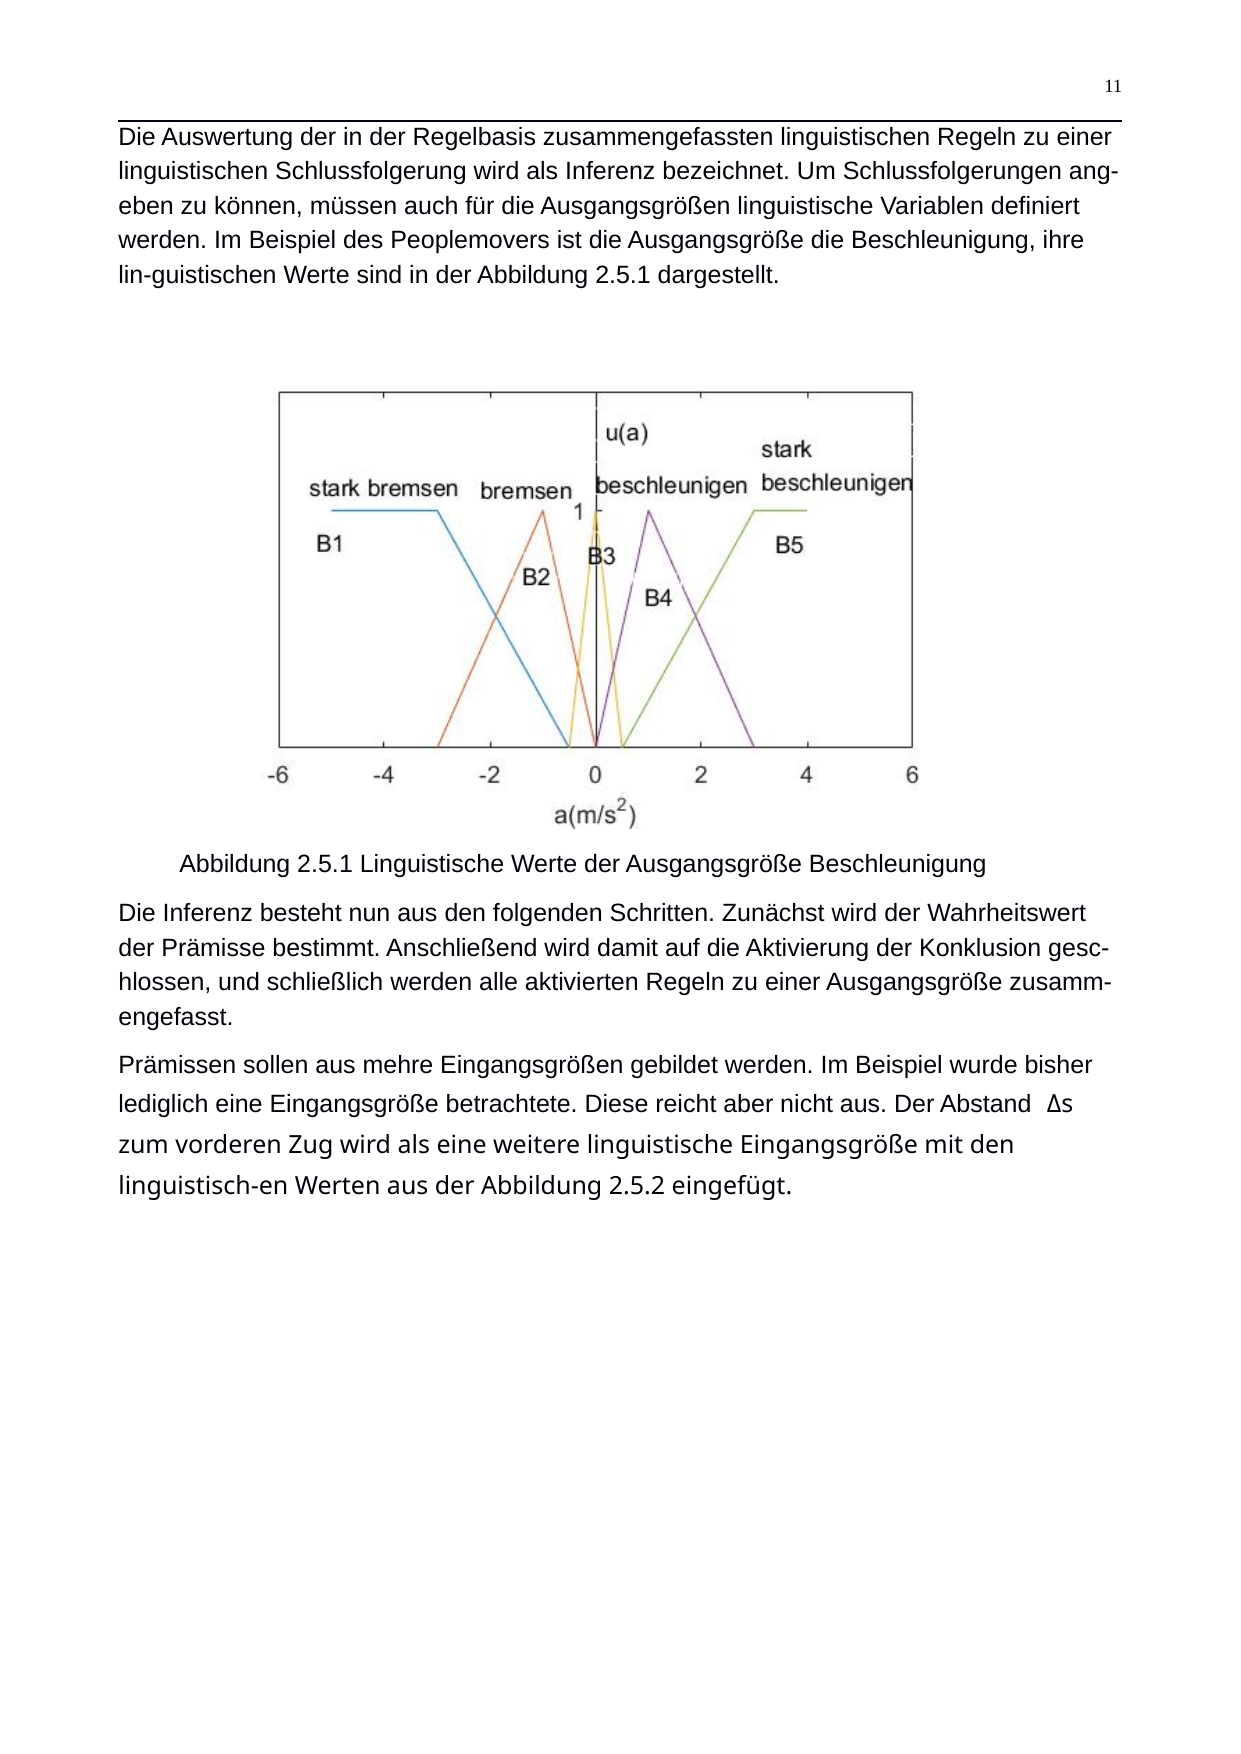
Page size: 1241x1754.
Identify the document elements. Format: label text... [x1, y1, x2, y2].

text Prämissen sollen aus mehre Eingangsgrößen gebildet werden. Im Beispiel wurde bisher lediglich eine Eingangsgröße betrachtete. Diese reicht aber nicht aus. Der Abstand Δs zum vorderen Zug wird als eine weitere linguistische Eingangsgröße mit den linguistisch-en Werten aus der Abbildung 2.5.2 eingefügt. [118, 1051, 1122, 1202]
text Die Inferenz besteht nun aus den folgenden Schritten. Zunächst wird der Wahrheitswert der Prämisse bestimmt. Anschließend wird damit auf die Aktivierung der Konklusion gesc-hlossen, und schließlich werden alle aktivierten Regeln zu einer Ausgangsgröße zusamm-engefasst. [118, 898, 1122, 1030]
text Abbildung 2.5.1 Linguistische Werte der Ausgangsgröße Beschleunigung [118, 849, 1122, 878]
text Die Auswertung der in der Regelbasis zusammengefassten linguistischen Regeln zu einer linguistischen Schlussfolgerung wird als Inferenz bezeichnet. Um Schlussfolgerungen ang-eben zu können, müssen auch für die Ausgangsgrößen linguistische Variablen definiert werden. Im Beispiel des Peoplemovers ist die Ausgangsgröße die Beschleunigung, ihre lin-guistischen Werte sind in der Abbildung 2.5.1 dargestellt. [118, 122, 1122, 288]
picture [173, 357, 991, 829]
